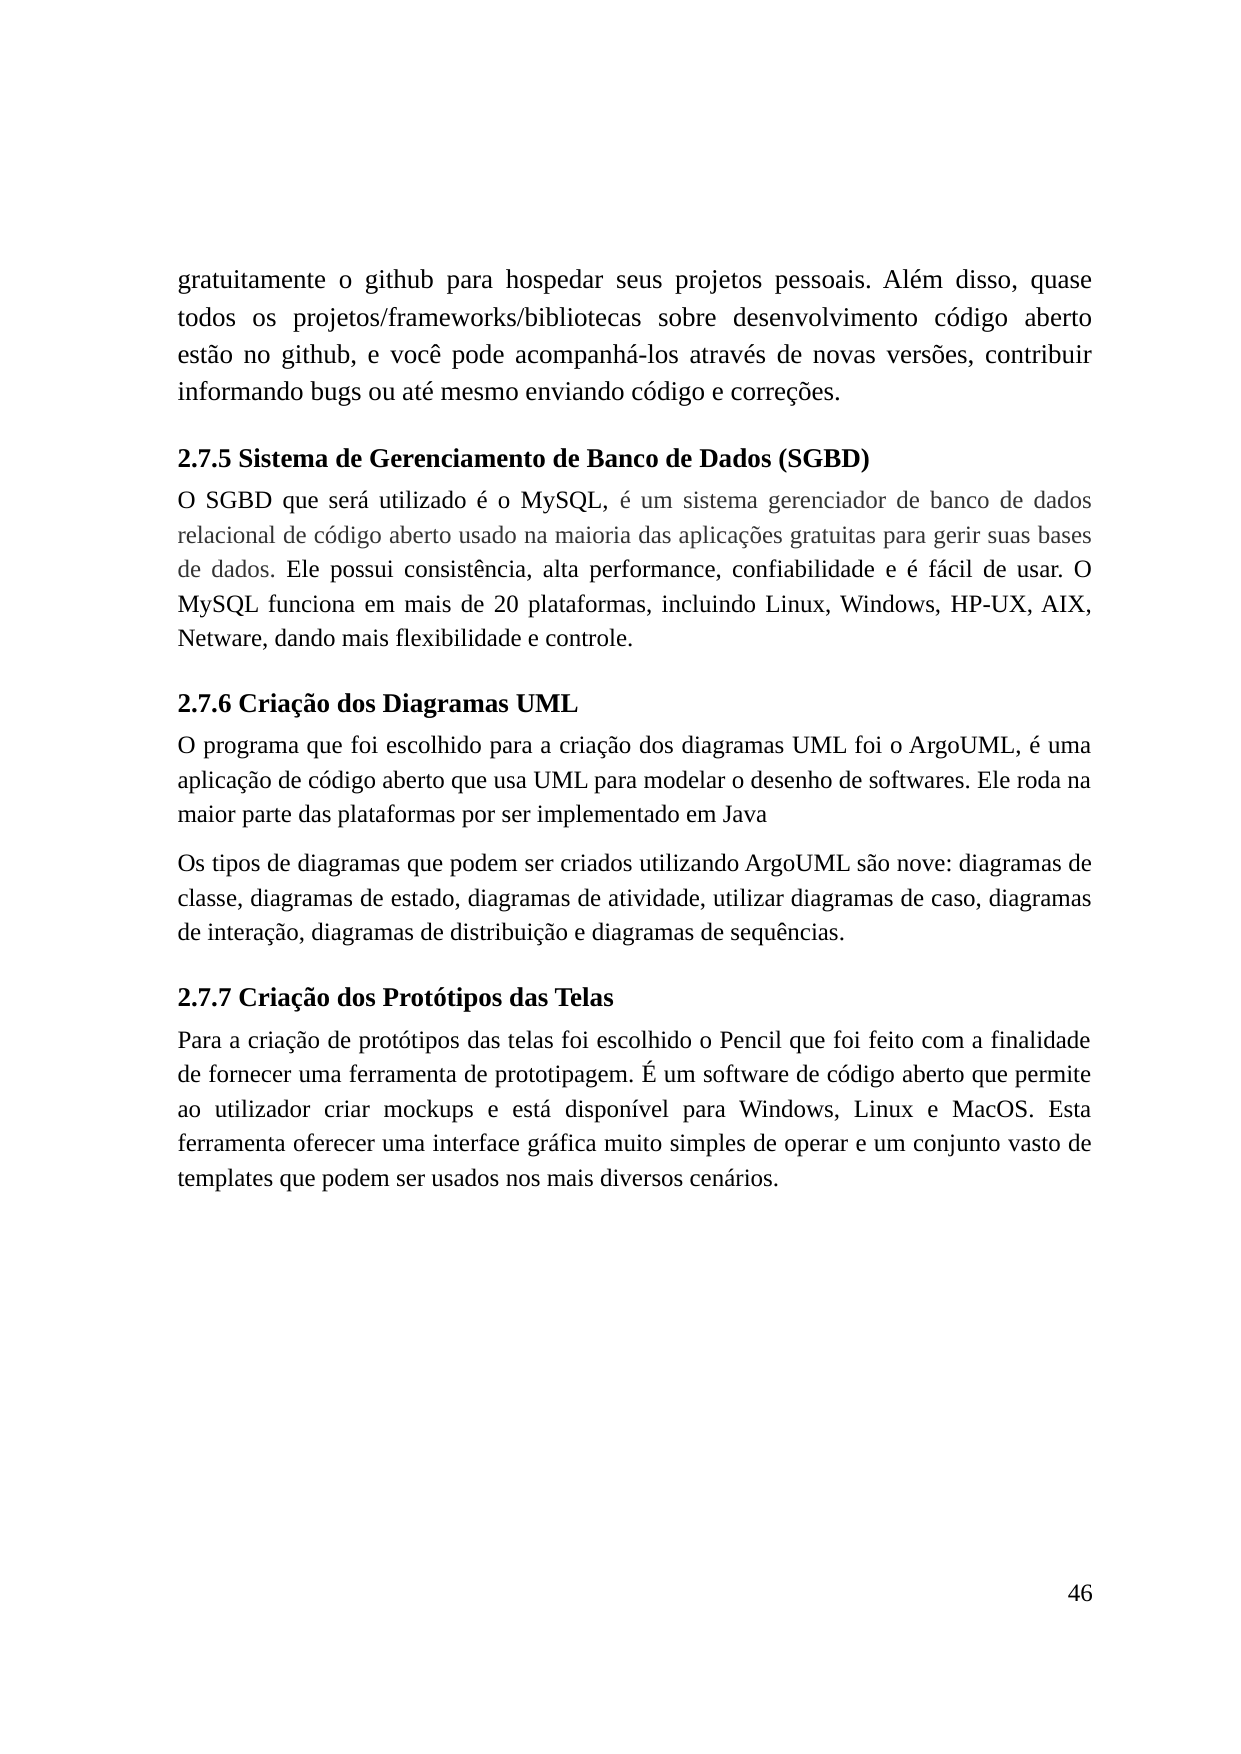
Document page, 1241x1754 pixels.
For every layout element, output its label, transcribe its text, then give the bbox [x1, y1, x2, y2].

text Os tipos de diagramas que podem ser criados utilizando ArgoUML são nove: diagramas de classe, diagramas de estado, diagramas de atividade, utilizar diagramas de caso, diagramas de interação, diagramas de distribuição e diagramas de sequências. [177, 848, 1093, 946]
text O SGBD que será utilizado é o MySQL, é um sistema gerenciador de banco de dados relacional de código aberto usado na maioria das aplicações gratuitas para gerir suas bases de dados. Ele possui consistência, alta performance, confiabilidade e é fácil de usar. O MySQL funciona em mais de 20 plataformas, incluindo Linux, Windows, HP-UX, AIX, Netware, dando mais flexibilidade e controle. [177, 485, 1093, 652]
subtitle 2.7.6 Criação dos Diagramas UML [177, 687, 1093, 718]
subtitle 2.7.7 Criação dos Protótipos das Telas [177, 981, 1093, 1012]
text O programa que foi escolhido para a criação dos diagramas UML foi o ArgoUML, é uma aplicação de código aberto que usa UML para modelar o desenho de softwares. Ele roda na maior parte das plataformas por ser implementado em Java [177, 731, 1093, 828]
subtitle 2.7.5 Sistema de Gerenciamento de Banco de Dados (SGBD) [177, 442, 1093, 473]
text Para a criação de protótipos das telas foi escolhido o Pencil que foi feito com a finalidade de fornecer uma ferramenta de prototipagem. É um software de código aberto que permite ao utilizador criar mockups e está disponível para Windows, Linux e MacOS. Esta ferramenta oferecer uma interface gráfica muito simples de operar e um conjunto vasto de templates que podem ser usados nos mais diversos cenários. [177, 1025, 1093, 1191]
text gratuitamente o github para hospedar seus projetos pessoais. Além disso, quase todos os projetos/frameworks/bibliotecas sobre desenvolvimento código aberto estão no github, e você pode acompanhá-los através de novas versões, contribuir informando bugs ou até mesmo enviando código e correções. [177, 263, 1093, 406]
